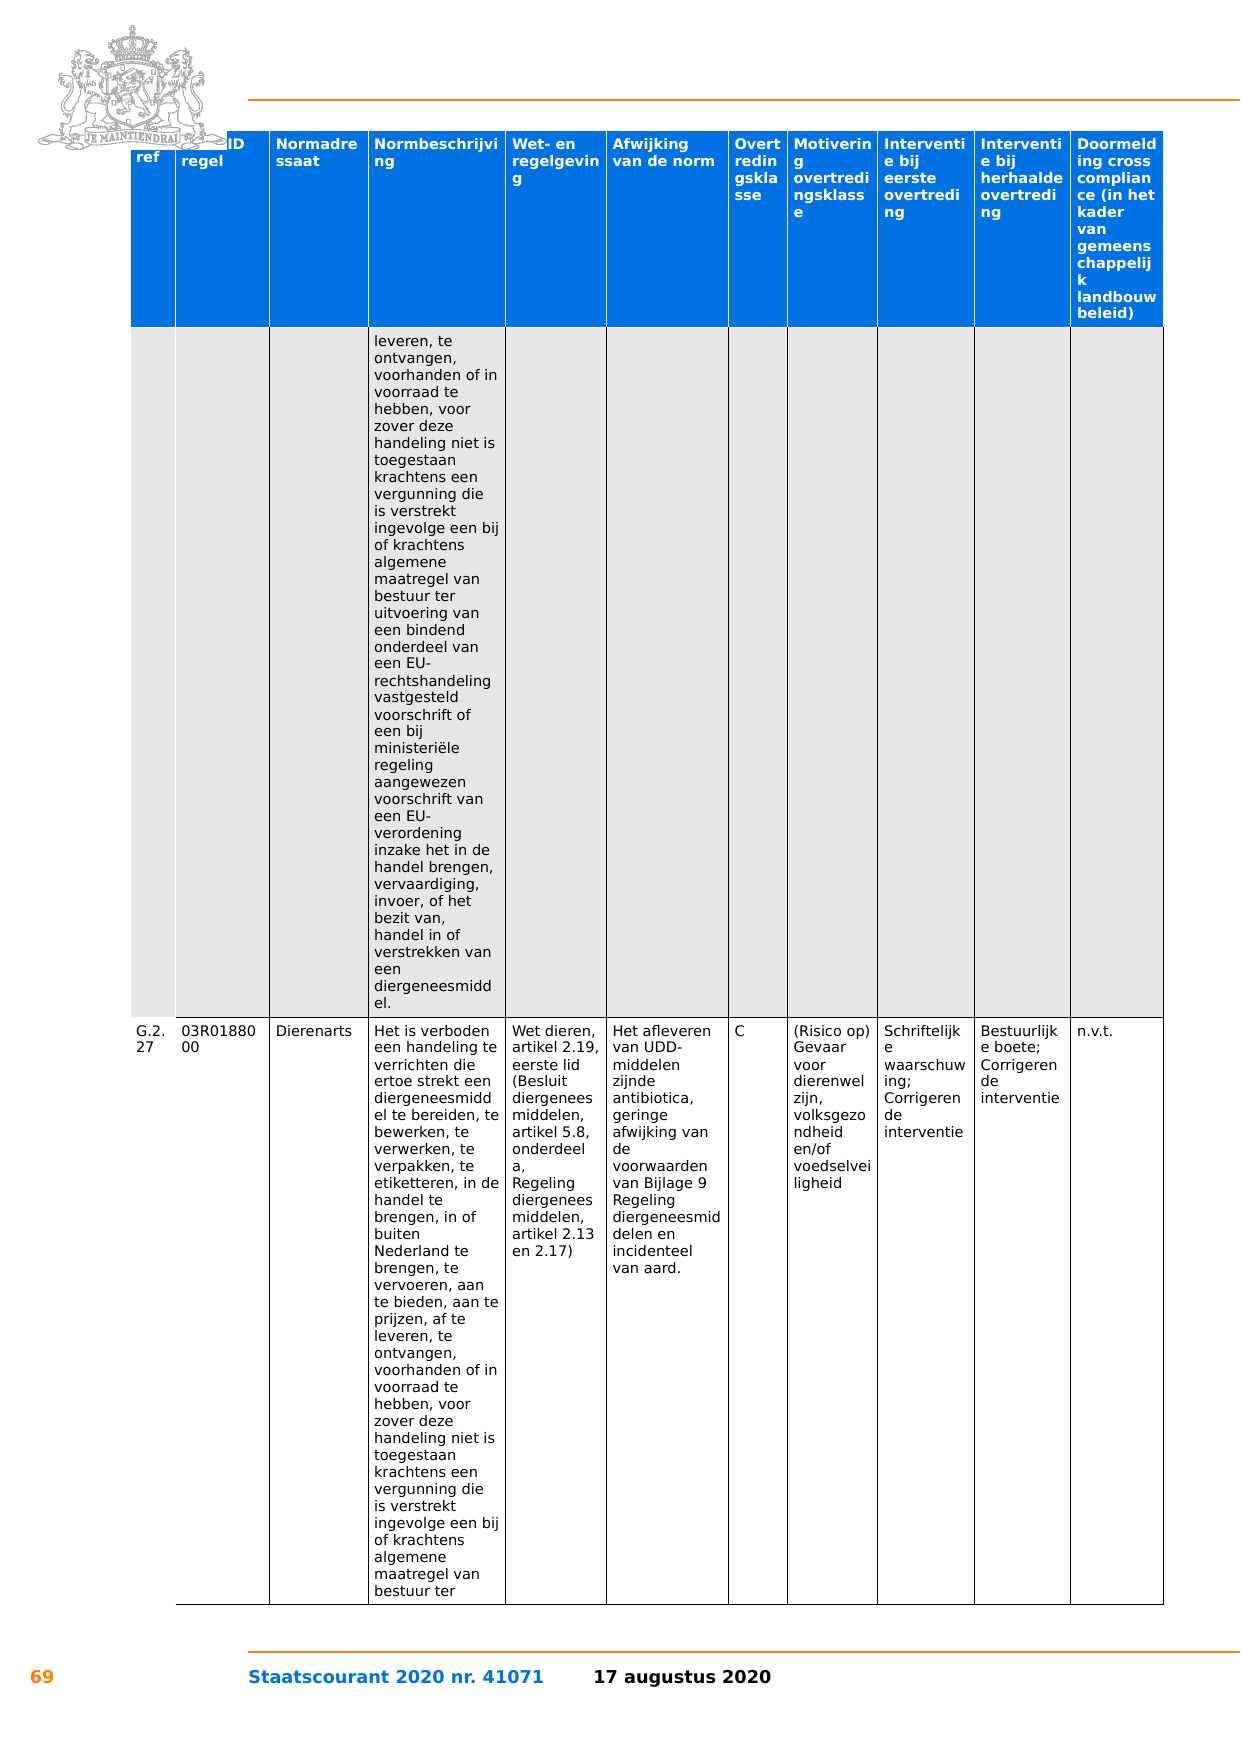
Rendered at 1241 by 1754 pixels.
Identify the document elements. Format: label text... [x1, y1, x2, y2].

table_cell [607, 328, 728, 1017]
table_header Interventie bij herhaalde overtreding [975, 131, 1070, 327]
table_cell [975, 328, 1070, 1017]
table_header Normbeschrijving [369, 131, 505, 327]
table_header Overtredingsklasse [729, 131, 787, 327]
table_cell [506, 328, 606, 1017]
table_cell Het is verboden een handeling te verrichten die ertoe strekt een diergeneesmiddel te bereiden, te bewerken, te verwerken, te verpakken, te etiketteren, in de handel te brengen, in of buiten Nederland te brengen, te vervoeren, aan te bieden, aan te prijzen, af te leveren, te ontvangen, voorhanden of in voorraad te hebben, voor zover deze handeling niet is toegestaan krachtens een vergunning die is verstrekt ingevolge een bij of krachtens algemene maatregel van bestuur ter [369, 1018, 505, 1604]
table_header Interventie bij eerste overtreding [878, 131, 974, 327]
table_cell [131, 328, 175, 1017]
table_cell n.v.t. [1071, 1018, 1163, 1604]
table_header Doormelding cross compliance (in het kader van gemeenschappelijk landbouwbeleid) [1071, 131, 1163, 327]
table_cell [729, 328, 787, 1017]
table_cell [788, 328, 877, 1017]
table_cell leveren, te ontvangen, voorhanden of in voorraad te hebben, voor zover deze handeling niet is toegestaan krachtens een vergunning die is verstrekt ingevolge een bij of krachtens algemene maatregel van bestuur ter uitvoering van een bindend onderdeel van een EU-rechtshandeling vastgesteld voorschrift of een bij ministeriële regeling aangewezen voorschrift van een EU-verordening inzake het in de handel brengen, vervaardiging, invoer, of het bezit van, handel in of verstrekken van een diergeneesmiddel. [369, 328, 505, 1017]
table_cell Het afleveren van UDD-middelen zijnde antibiotica, geringe afwijking van de voorwaarden van Bijlage 9 Regeling diergeneesmiddelen en incidenteel van aard. [607, 1018, 728, 1604]
table_cell [176, 328, 269, 1017]
table_cell [1071, 328, 1163, 1017]
table_header Normadressaat [270, 131, 368, 327]
table_cell Schriftelijke waarschuwing; Corrigerende interventie [878, 1018, 974, 1604]
table_cell [878, 328, 974, 1017]
table_cell [270, 328, 368, 1017]
table_header Afwijking van de norm [607, 131, 728, 327]
table_cell (Risico op) Gevaar voor dierenwelzijn, volksgezondheid en/of voedselveiligheid [788, 1018, 877, 1604]
table_cell Wet dieren, artikel 2.19, eerste lid (Besluit diergeneesmiddelen, artikel 5.8, onderdeel a, Regeling diergeneesmiddelen, artikel 2.13 en 2.17) [506, 1018, 606, 1604]
table_header Motivering overtredingsklasse [788, 131, 877, 327]
table_header ref [131, 150, 175, 327]
table_cell Bestuurlijke boete; Corrigerende interventie [975, 1018, 1070, 1604]
table_cell G.2.27 [131, 1018, 175, 1604]
table_cell 03R0188000 [176, 1018, 269, 1604]
table_header Wet- en regelgeving [506, 131, 606, 327]
picture [38, 25, 227, 150]
table_cell Dierenarts [270, 1018, 368, 1604]
table_header ID regel [176, 131, 269, 327]
table_cell C [729, 1018, 787, 1604]
